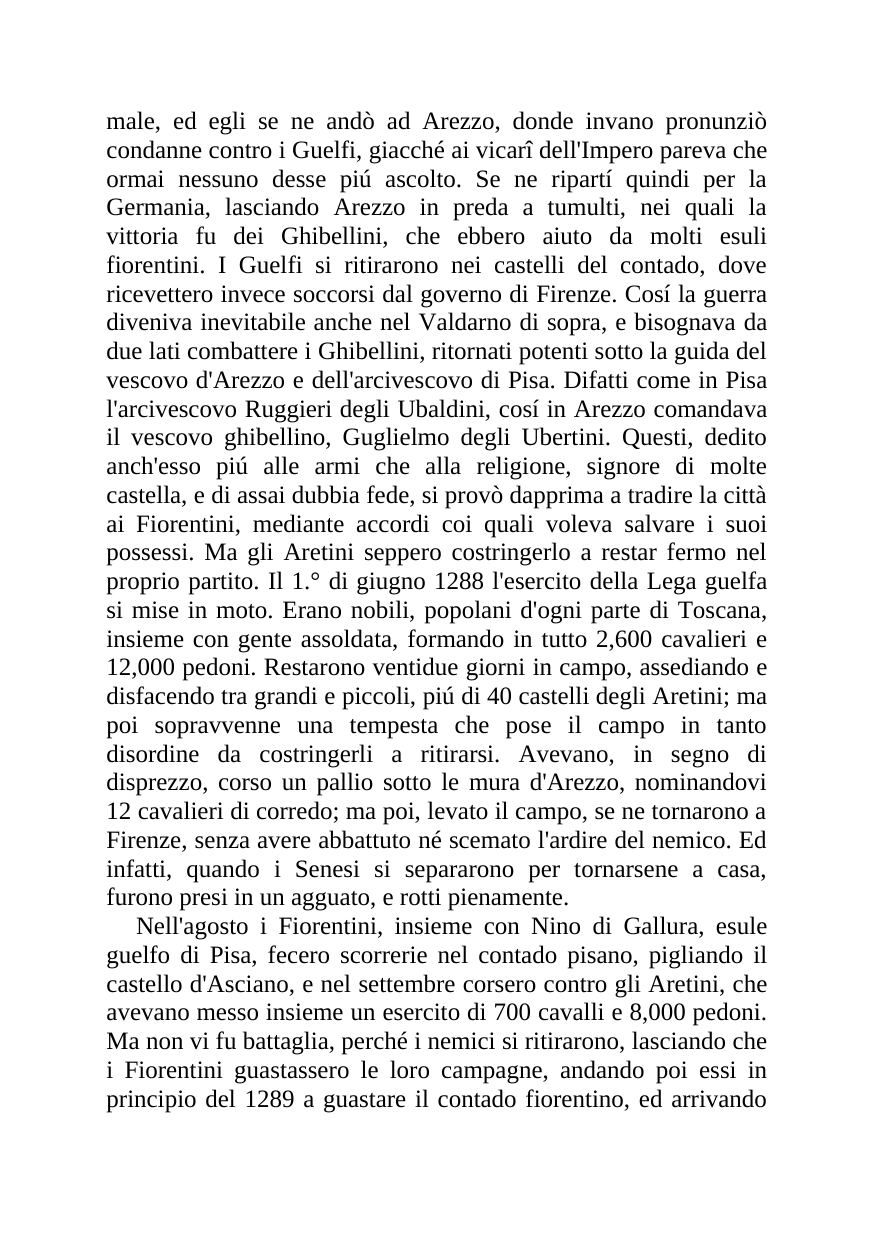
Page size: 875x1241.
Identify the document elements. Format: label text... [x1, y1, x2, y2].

text Nell'agosto i Fiorentini, insieme con Nino di Gallura, esule guelfo di Pisa, fecero scorrerie nel contado pisano, pigliando il castello d'Asciano, e nel settembre corsero contro gli Aretini, che avevano messo insieme un esercito di 700 cavalli e 8,000 pedoni. Ma non vi fu battaglia, perché i nemici si ritirarono, lasciando che i Fiorentini guastassero le loro campagne, andando poi essi in principio del 1289 a guastare il contado fiorentino, ed arrivando [106, 911, 768, 1112]
text male, ed egli se ne andò ad Arezzo, donde invano pronunziò condanne contro i Guelfi, giacché ai vicarî dell'Impero pareva che ormai nessuno desse piú ascolto. Se ne ripartí quindi per la Germania, lasciando Arezzo in preda a tumulti, nei quali la vittoria fu dei Ghibellini, che ebbero aiuto da molti esuli fiorentini. I Guelfi si ritirarono nei castelli del contado, dove ricevettero invece soccorsi dal governo di Firenze. Cosí la guerra diveniva inevitabile anche nel Valdarno di sopra, e bisognava da due lati combattere i Ghibellini, ritornati potenti sotto la guida del vescovo d'Arezzo e dell'arcivescovo di Pisa. Difatti come in Pisa l'arcivescovo Ruggieri degli Ubaldini, cosí in Arezzo comandava il vescovo ghibellino, Guglielmo degli Ubertini. Questi, dedito anch'esso piú alle armi che alla religione, signore di molte castella, e di assai dubbia fede, si provò dapprima a tradire la città ai Fiorentini, mediante accordi coi quali voleva salvare i suoi possessi. Ma gli Aretini seppero costringerlo a restar fermo nel proprio partito. Il 1.° di giugno 1288 l'esercito della Lega guelfa si mise in moto. Erano nobili, popolani d'ogni parte di Toscana, insieme con gente assoldata, formando in tutto 2,600 cavalieri e 12,000 pedoni. Restarono ventidue giorni in campo, assediando e disfacendo tra grandi e piccoli, piú di 40 castelli degli Aretini; ma poi sopravvenne una tempesta che pose il campo in tanto disordine da costringerli a ritirarsi. Avevano, in segno di disprezzo, corso un pallio sotto le mura d'Arezzo, nominandovi 12 cavalieri di corredo; ma poi, levato il campo, se ne tornarono a Firenze, senza avere abbattuto né scemato l'ardire del nemico. Ed infatti, quando i Senesi si separarono per tornarsene a casa, furono presi in un agguato, e rotti pienamente. [106, 106, 768, 911]
